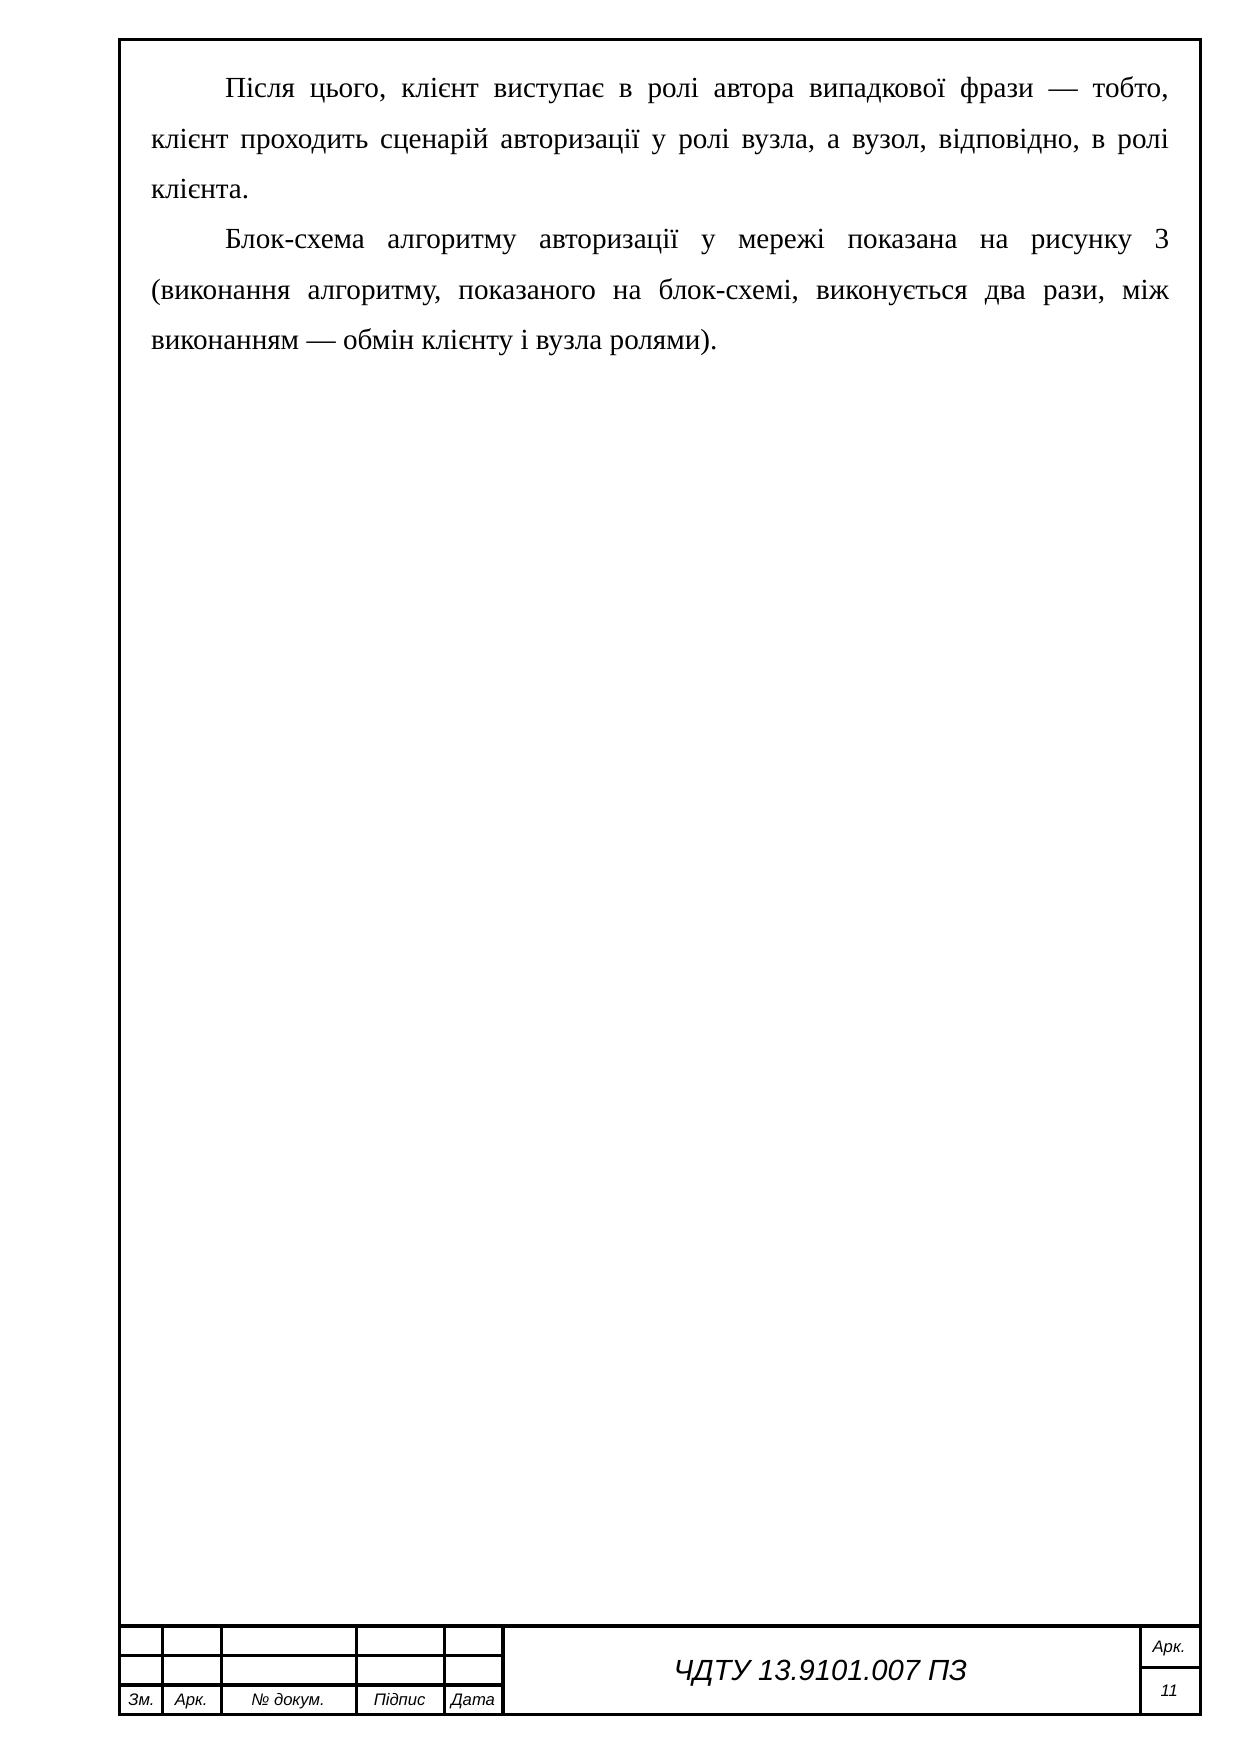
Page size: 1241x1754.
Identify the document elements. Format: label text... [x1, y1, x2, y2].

text Після цього, клієнт виступає в ролі автора випадкової фрази — тобто, клієнт проходить сценарій авторизації у ролі вузла, а вузол, відповідно, в ролі клієнта. [151, 71, 1170, 205]
text Блок-схема алгоритму авторизації у мережі показана на рисунку 3 (виконання алгоритму, показаного на блок-схемі, виконується два рази, між виконанням — обмін клієнту і вузла ролями). [151, 221, 1170, 356]
